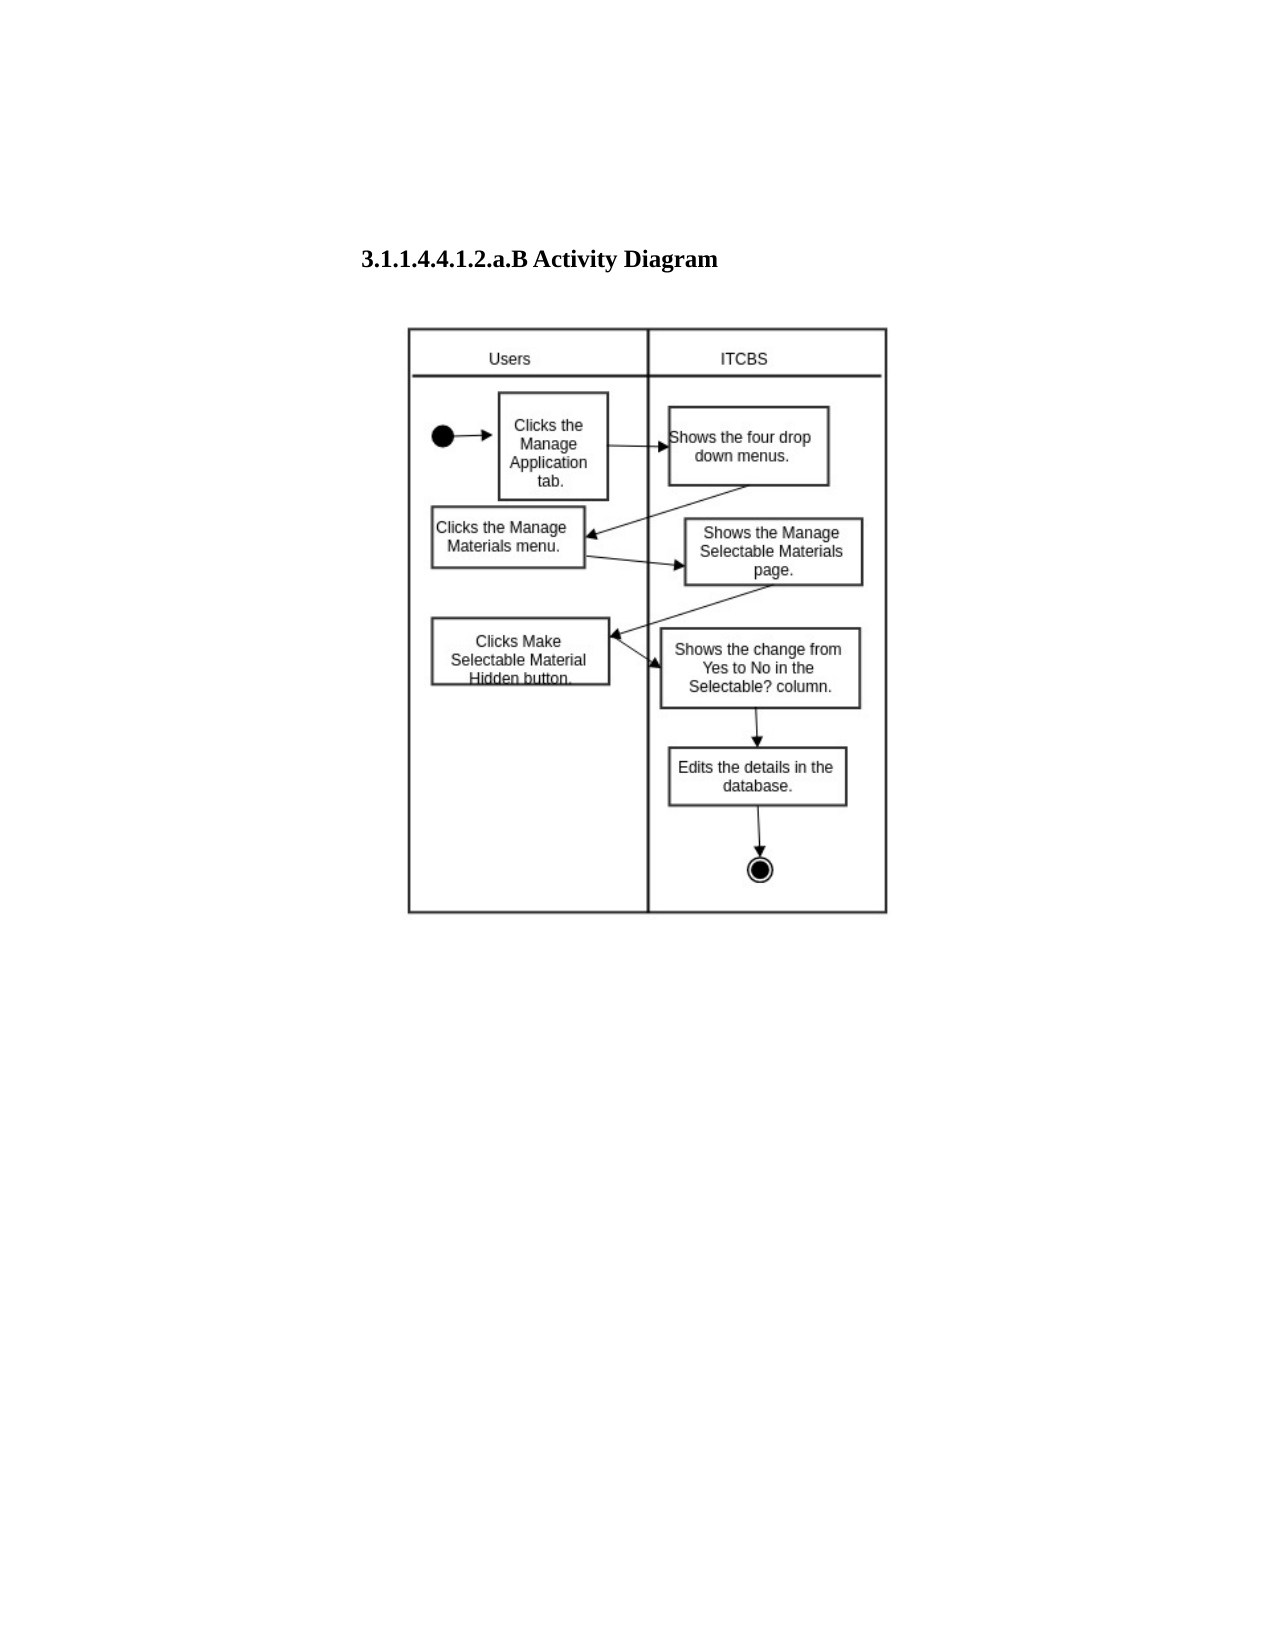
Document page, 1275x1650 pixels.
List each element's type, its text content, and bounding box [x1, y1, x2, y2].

text 3.1.1.4.4.1.2.a.B Activity Diagram [139, 244, 1135, 272]
picture [392, 284, 914, 944]
